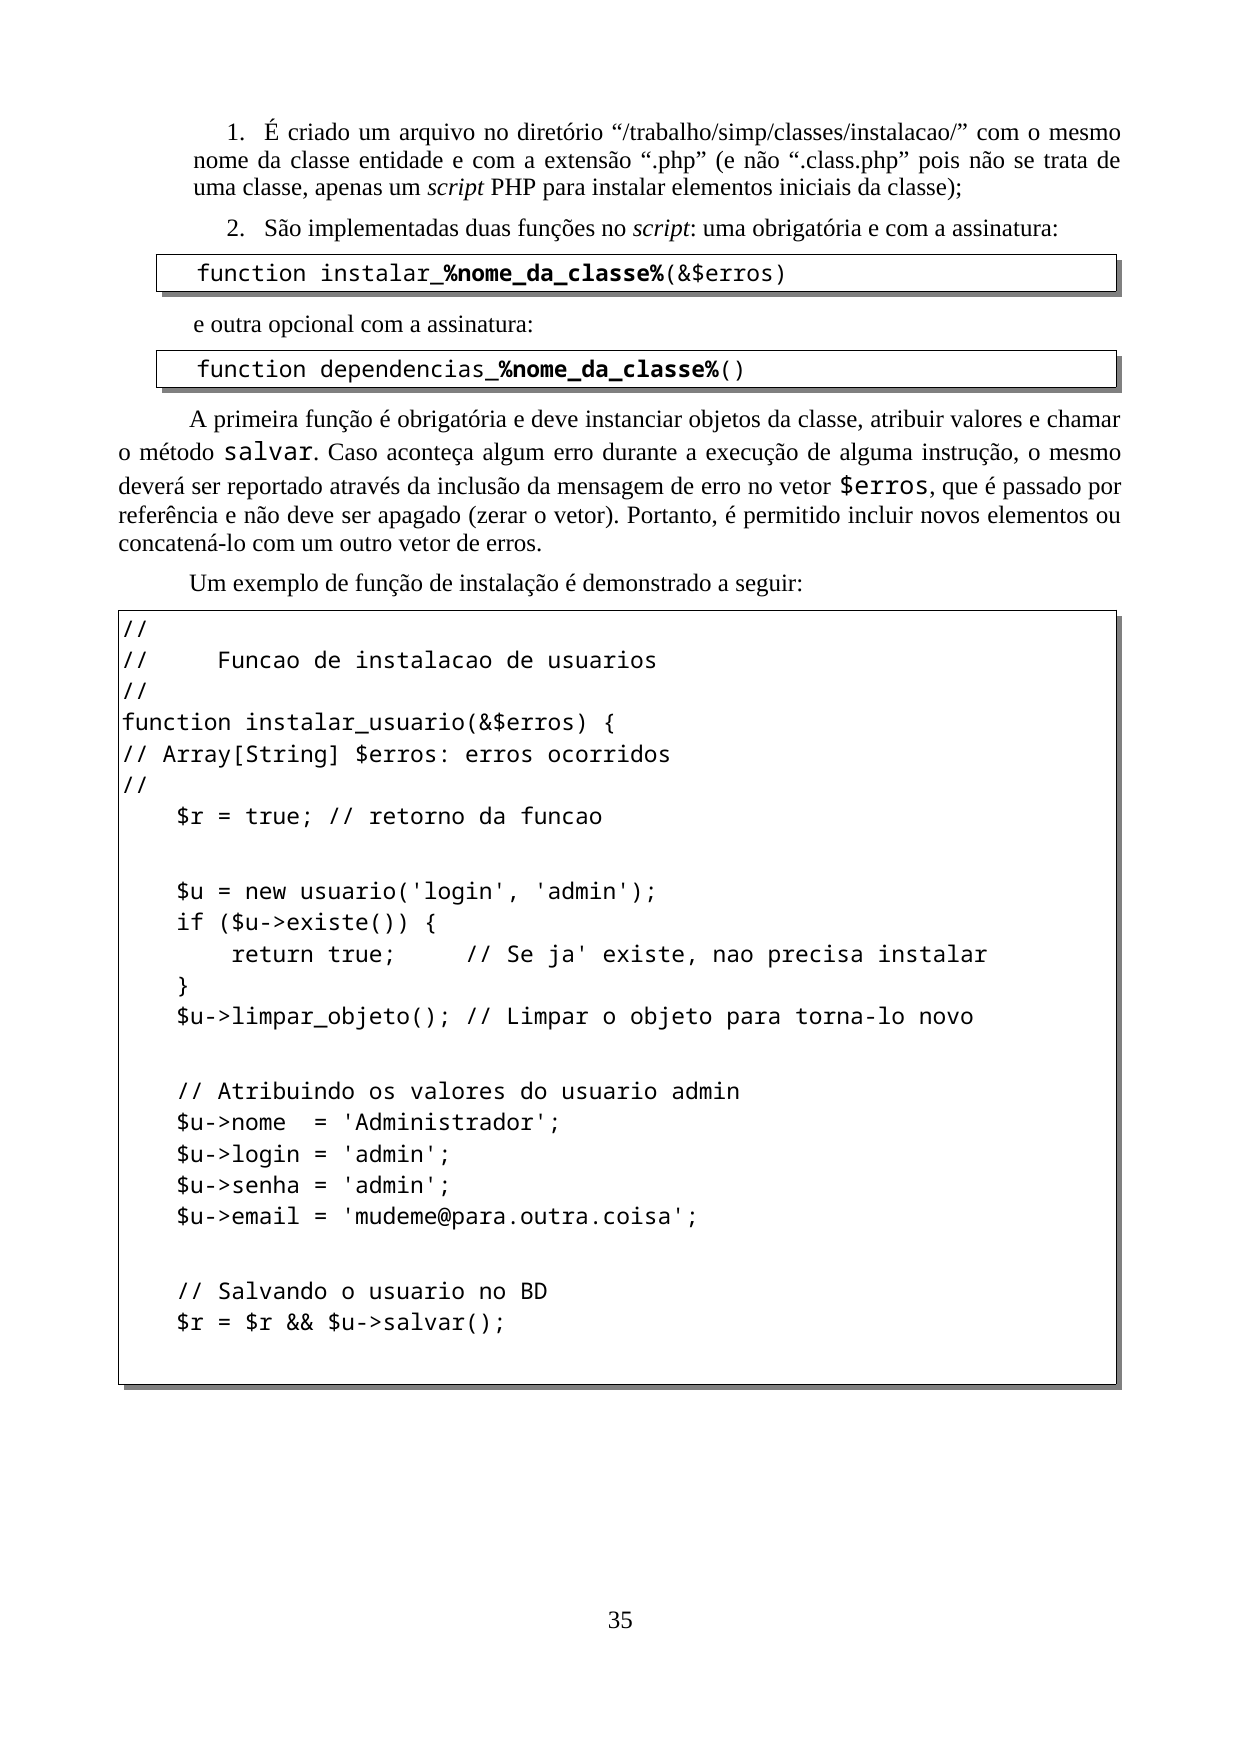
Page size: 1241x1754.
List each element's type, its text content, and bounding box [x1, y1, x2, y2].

list function dependencias_%nome_da_classe%() [157, 351, 1116, 387]
text A primeira função é obrigatória e deve instanciar objetos da classe, atribuir valores e chamar o método salvar. Caso aconteça algum erro durante a execução de alguma instrução, o mesmo deverá ser reportado através da inclusão da mensagem de erro no vetor $erros, que é passado por referência e não deve ser apagado (zerar o vetor). Portanto, é permitido incluir novos elementos ou concatená-lo com um outro vetor de erros. [118, 406, 1122, 557]
text // // Funcao de instalacao de usuarios // function instalar_usuario(&$erros) { // Array[String] $erros: erros ocorridos // $r = true; // retorno da funcao [119, 611, 1116, 863]
text // Salvando o usuario no BD $r = $r && $u->salvar(); [119, 1272, 1116, 1338]
list São implementadas duas funções no script: uma obrigatória e com a assinatura: [156, 214, 1122, 241]
list e outra opcional com a assinatura: [156, 310, 1122, 337]
text Um exemplo de função de instalação é demonstrado a seguir: [118, 569, 1122, 597]
text $u = new usuario('login', 'admin'); if ($u->existe()) { return true; // Se ja' existe, nao precisa instalar } $u->limpar_objeto(); // Limpar o objeto para torna-lo novo [119, 872, 1116, 1063]
list function instalar_%nome_da_classe%(&$erros) [157, 255, 1116, 291]
list É criado um arquivo no diretório “/trabalho/simp/classes/instalacao/” com o mesmo nome da classe entidade e com a extensão “.php” (e não “.class.php” pois não se trata de uma classe, apenas um script PHP para instalar elementos iniciais da classe); [156, 118, 1122, 201]
text // Atribuindo os valores do usuario admin $u->nome = 'Administrador'; $u->login = 'admin'; $u->senha = 'admin'; $u->email = 'mudeme@para.outra.coisa'; [119, 1072, 1116, 1263]
